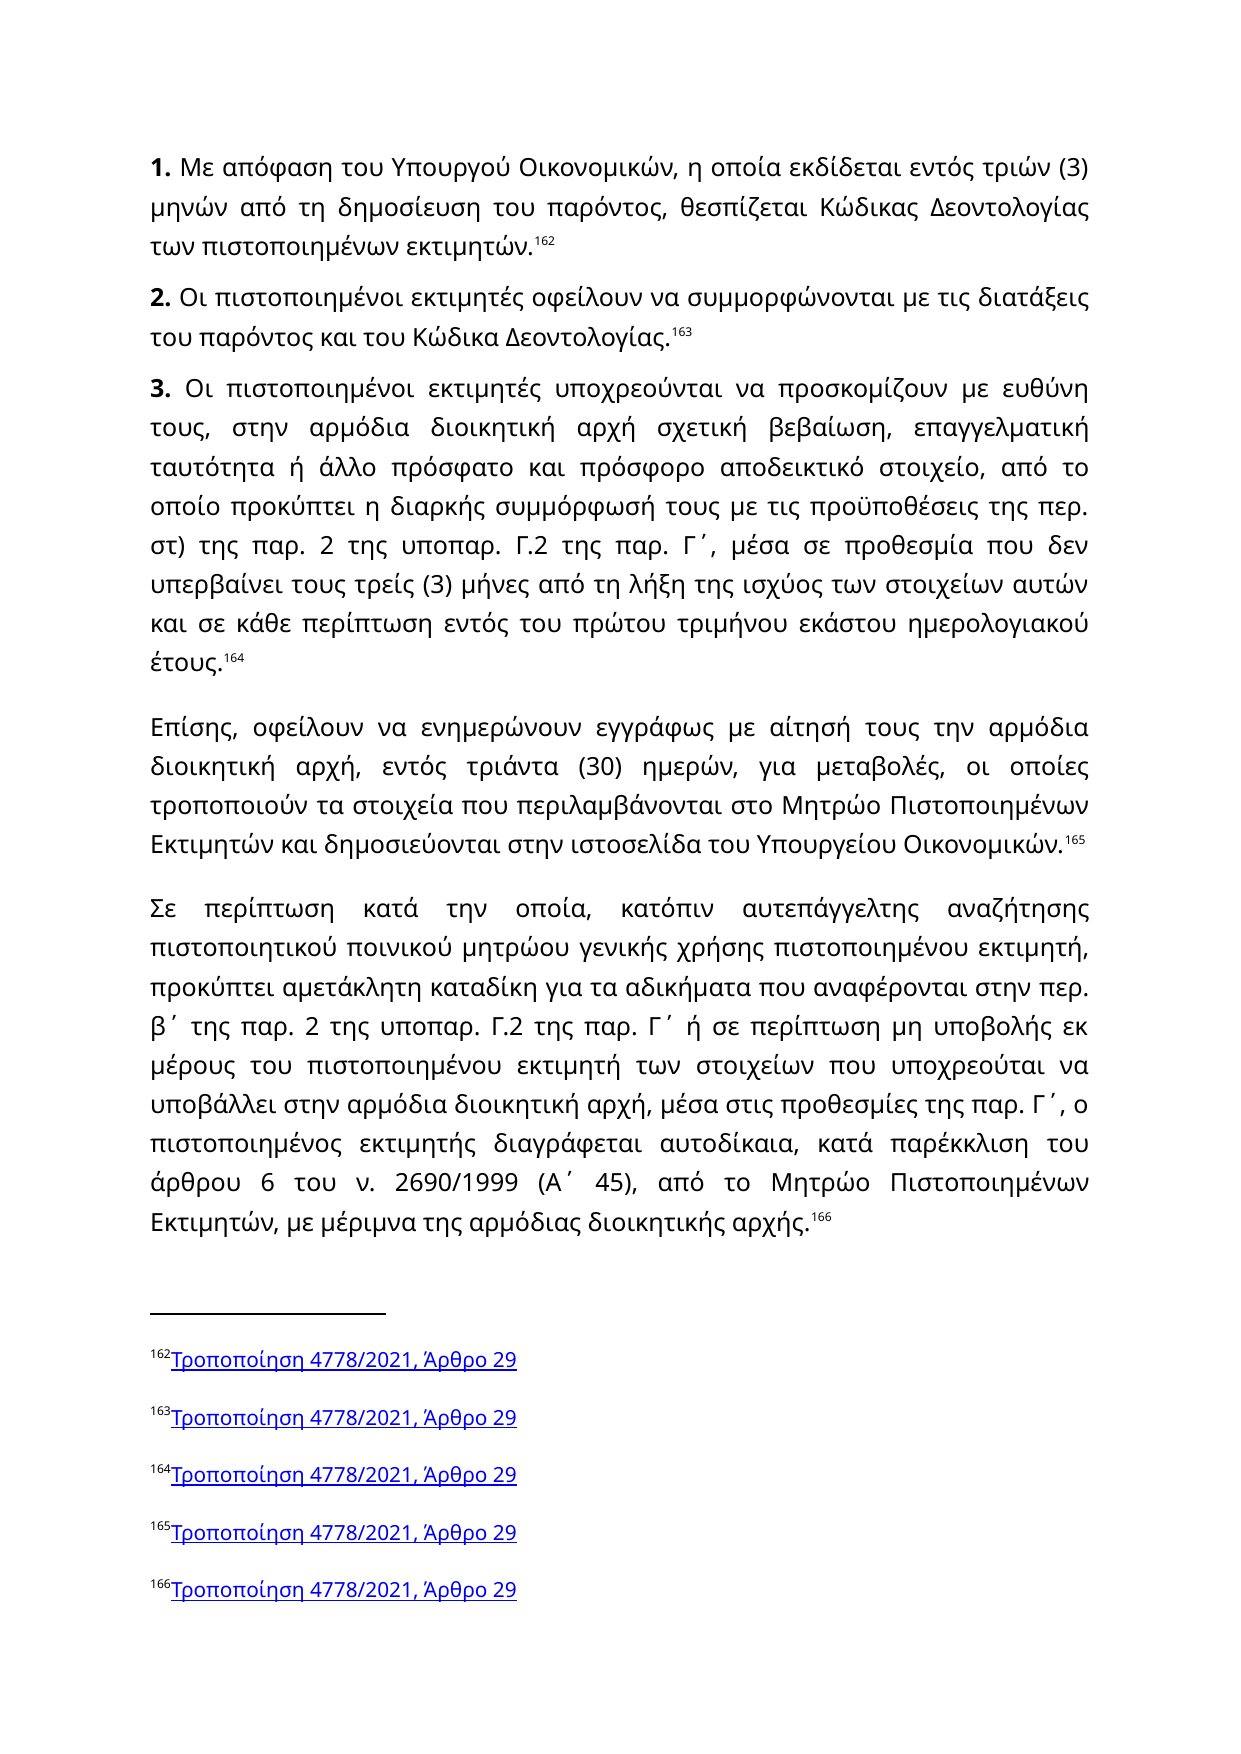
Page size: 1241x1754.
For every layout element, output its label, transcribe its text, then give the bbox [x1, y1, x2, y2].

text Τροποποίηση 4778/2021, Άρθρο 29 [150, 1460, 1090, 1489]
text 2. Οι πιστοποιημένοι εκτιμητές οφείλουν να συμμορφώνονται με τις διατάξεις του παρόντος και του Κώδικα Δεοντολογίας. [150, 280, 1090, 353]
text Τροποποίηση 4778/2021, Άρθρο 29 [150, 1345, 1090, 1373]
text Τροποποίηση 4778/2021, Άρθρο 29 [150, 1518, 1090, 1546]
text 1. Με απόφαση του Υπουργού Οικονομικών, η οποία εκδίδεται εντός τριών (3) μηνών από τη δημοσίευση του παρόντος, θεσπίζεται Κώδικας Δεοντολογίας των πιστοποιημένων εκτιμητών. [150, 150, 1090, 262]
text Τροποποίηση 4778/2021, Άρθρο 29 [150, 1403, 1090, 1431]
text Επίσης, οφείλουν να ενημερώνουν εγγράφως με αίτησή τους την αρμόδια διοικητική αρχή, εντός τριάντα (30) ημερών, για μεταβολές, οι οποίες τροποποιούν τα στοιχεία που περιλαμβάνονται στο Μητρώο Πιστοποιημένων Εκτιμητών και δημοσιεύονται στην ιστοσελίδα του Υπουργείου Οικονομικών. [150, 709, 1090, 861]
text Σε περίπτωση κατά την οποία, κατόπιν αυτεπάγγελτης αναζήτησης πιστοποιητικού ποινικού μητρώου γενικής χρήσης πιστοποιημένου εκτιμητή, προκύπτει αμετάκλητη καταδίκη για τα αδικήματα που αναφέρονται στην περ. β΄ της παρ. 2 της υποπαρ. Γ.2 της παρ. Γ΄ ή σε περίπτωση μη υποβολής εκ μέρους του πιστοποιημένου εκτιμητή των στοιχείων που υποχρεούται να υποβάλλει στην αρμόδια διοικητική αρχή, μέσα στις προθεσμίες της παρ. Γ΄, ο πιστοποιημένος εκτιμητής διαγράφεται αυτοδίκαια, κατά παρέκκλιση του άρθρου 6 του ν. 2690/1999 (Α΄ 45), από το Μητρώο Πιστοποιημένων Εκτιμητών, με μέριμνα της αρμόδιας διοικητικής αρχής. [150, 891, 1090, 1238]
text Τροποποίηση 4778/2021, Άρθρο 29 [150, 1576, 1090, 1604]
text 3. Οι πιστοποιημένοι εκτιμητές υποχρεούνται να προσκομίζουν με ευθύνη τους, στην αρμόδια διοικητική αρχή σχετική βεβαίωση, επαγγελματική ταυτότητα ή άλλο πρόσφατο και πρόσφορο αποδεικτικό στοιχείο, από το οποίο προκύπτει η διαρκής συμμόρφωσή τους με τις προϋποθέσεις της περ. στ) της παρ. 2 της υποπαρ. Γ.2 της παρ. Γ΄, μέσα σε προθεσμία που δεν υπερβαίνει τους τρείς (3) μήνες από τη λήξη της ισχύος των στοιχείων αυτών και σε κάθε περίπτωση εντός του πρώτου τριμήνου εκάστου ημερολογιακού έτους. [150, 371, 1090, 679]
